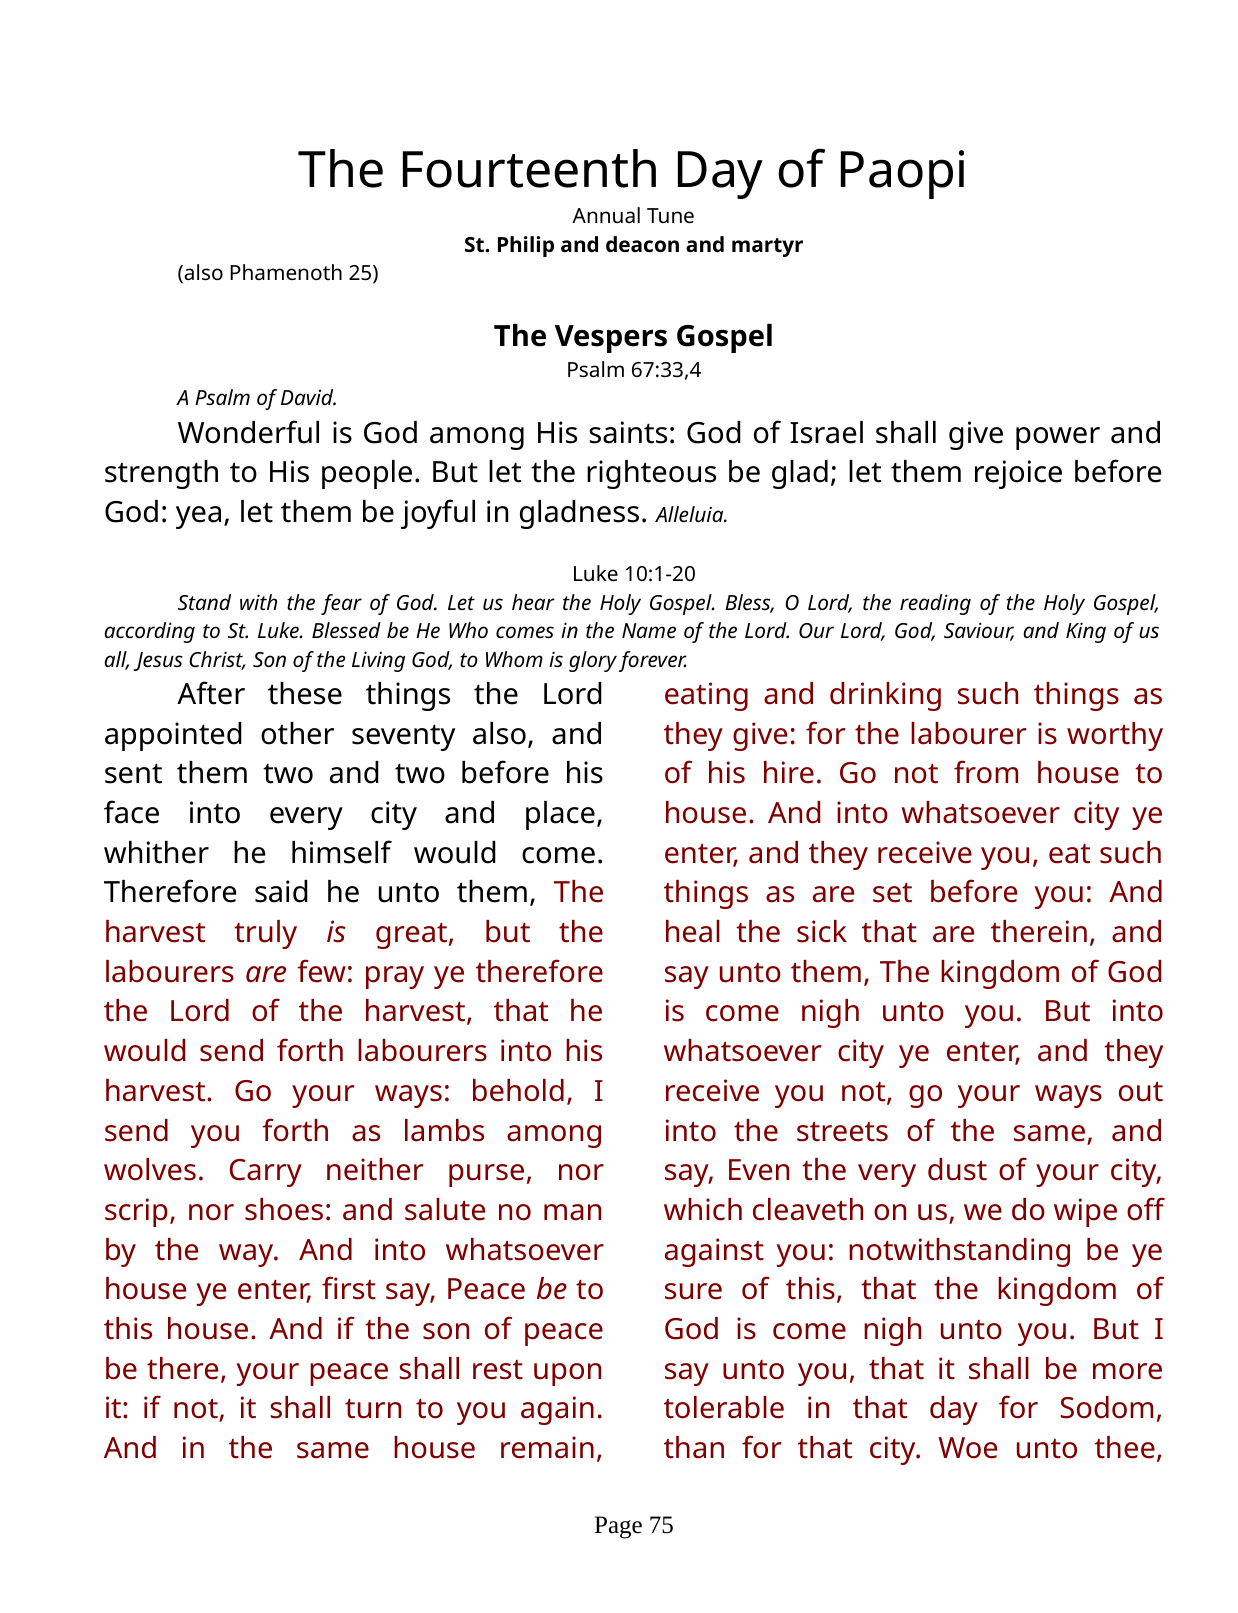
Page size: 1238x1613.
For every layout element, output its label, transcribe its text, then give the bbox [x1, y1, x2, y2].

text The Vespers Gospel [103, 315, 1164, 355]
text Wonderful is God among His saints: God of Israel shall give power and strength to His people. But let the righteous be glad; let them rejoice before God: yea, let them be joyful in gladness. Alleluia. [103, 412, 1164, 531]
text eating and drinking such things as they give: for the labourer is worthy of his hire. Go not from house to house. And into whatsoever city ye enter, and they receive you, eat such things as are set before you: And heal the sick that are therein, and say unto them, The kingdom of God is come nigh unto you. But into whatsoever city ye enter, and they receive you not, go your ways out into the streets of the same, and say, Even the very dust of your city, which cleaveth on us, we do wipe off against you: notwithstanding be ye sure of this, that the kingdom of God is come nigh unto you. But I say unto you, that it shall be more tolerable in that day for Sodom, than for that city. Woe unto thee, [663, 673, 1164, 1467]
text (also Phamenoth 25) [103, 258, 1164, 287]
text After these things the Lord appointed other seventy also, and sent them two and two before his face into every city and place, whither he himself would come. Therefore said he unto them, The harvest truly is great, but the labourers are few: pray ye therefore the Lord of the harvest, that he would send forth labourers into his harvest. Go your ways: behold, I send you forth as lambs among wolves. Carry neither purse, nor scrip, nor shoes: and salute no man by the way. And into whatsoever house ye enter, first say, Peace be to this house. And if the son of peace be there, your peace shall rest upon it: if not, it shall turn to you again. And in the same house remain, [103, 673, 604, 1467]
text Annual Tune [103, 202, 1164, 230]
text Stand with the fear of God. Let us hear the Holy Gospel. Bless, O Lord, the reading of the Holy Gospel, according to St. Luke. Blessed be He Who comes in the Name of the Lord. Our Lord, God, Saviour, and King of us all, Jesus Christ, Son of the Living God, to Whom is glory forever. [103, 588, 1164, 673]
text The Fourteenth Day of Paopi [103, 133, 1164, 202]
text A Psalm of David. [103, 383, 1164, 412]
text Luke 10:1-20 [103, 559, 1164, 588]
text St. Philip and deacon and martyr [103, 230, 1164, 258]
text Psalm 67:33,4 [103, 355, 1164, 383]
